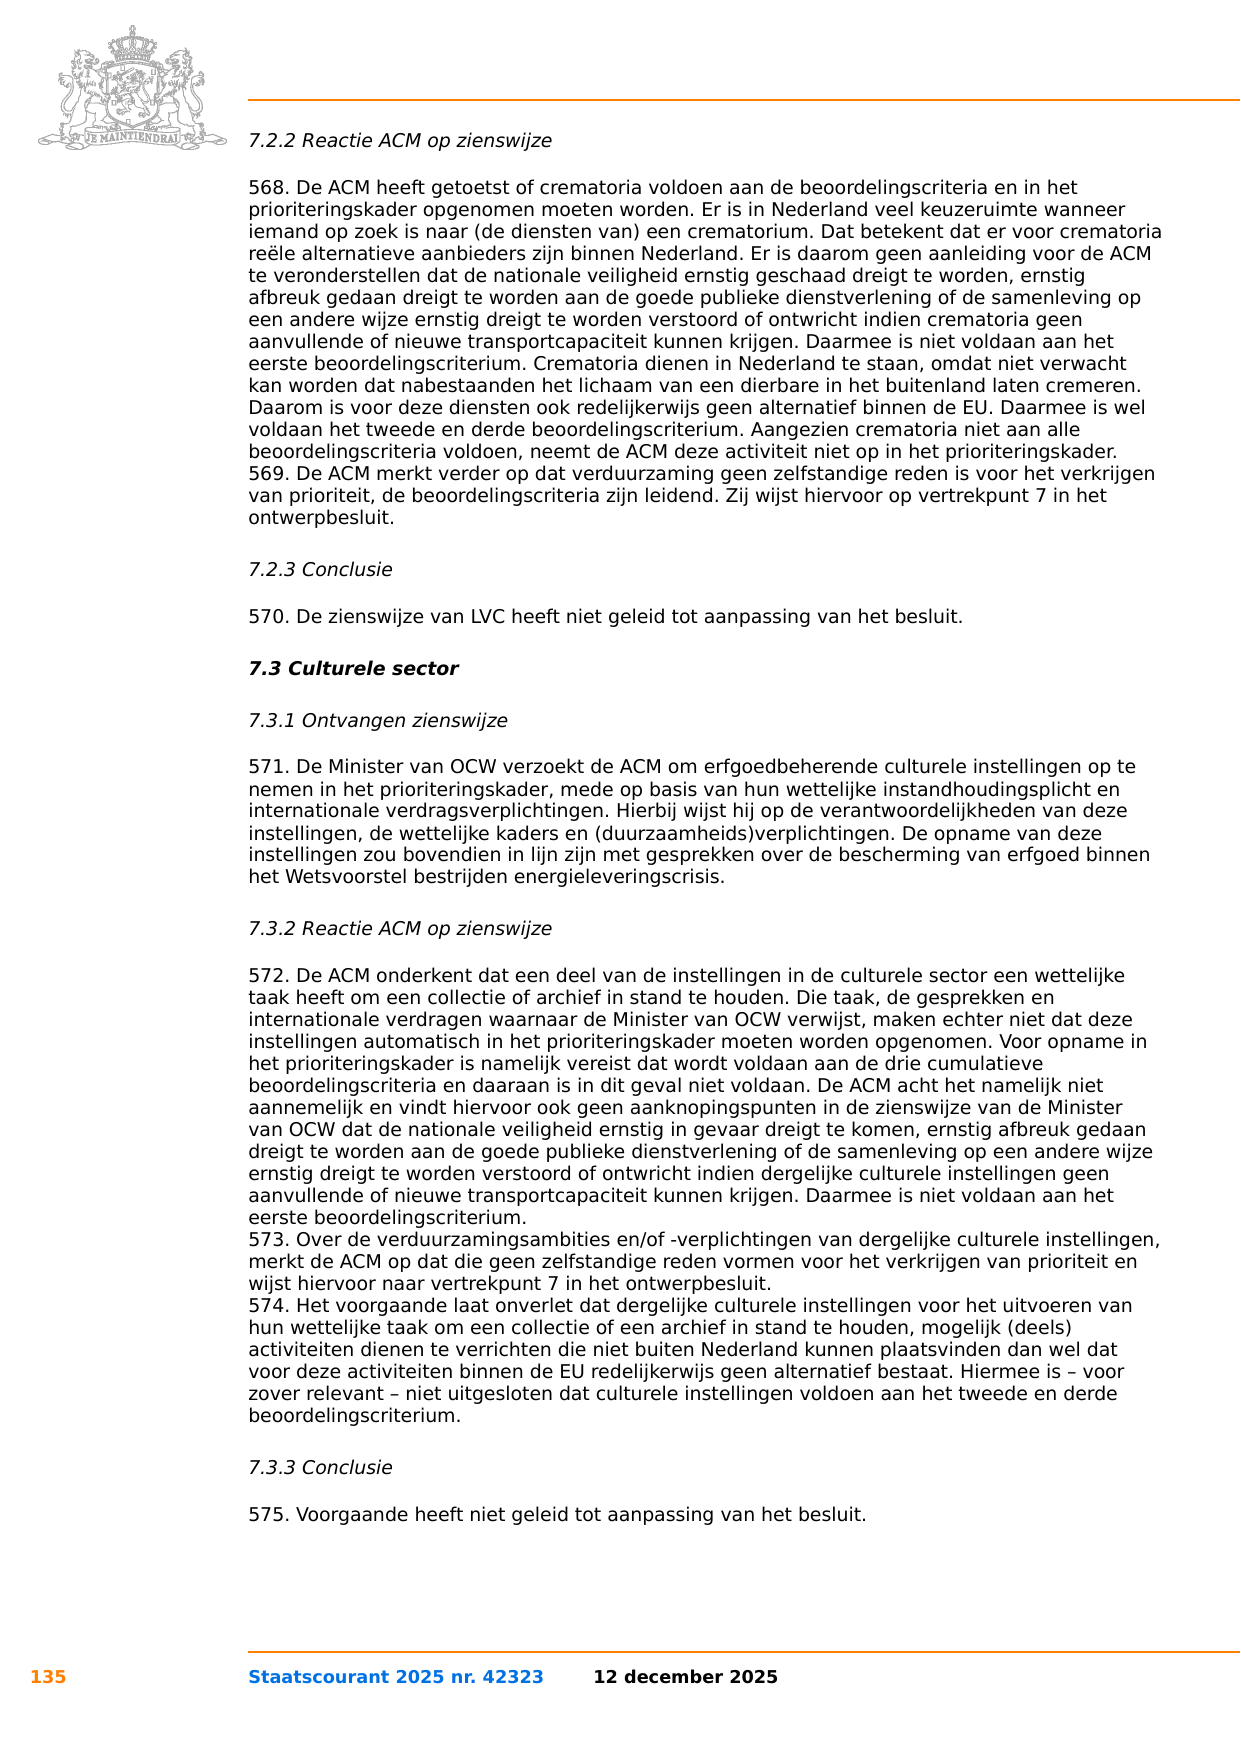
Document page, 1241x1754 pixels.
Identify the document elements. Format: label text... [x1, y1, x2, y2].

subtitle 7.2.2 Reactie ACM op zienswijze [248, 130, 1163, 152]
picture [38, 25, 227, 150]
text 572. De ACM onderkent dat een deel van de instellingen in de culturele sector een wettelijke taak heeft om een collectie of archief in stand te houden. Die taak, de gesprekken en internationale verdragen waarnaar de Minister van OCW verwijst, maken echter niet dat deze instellingen automatisch in het prioriteringskader moeten worden opgenomen. Voor opname in het prioriteringskader is namelijk vereist dat wordt voldaan aan de drie cumulatieve beoordelingscriteria en daaraan is in dit geval niet voldaan. De ACM acht het namelijk niet aannemelijk en vindt hiervoor ook geen aanknopingspunten in de zienswijze van de Minister van OCW dat de nationale veiligheid ernstig in gevaar dreigt te komen, ernstig afbreuk gedaan dreigt te worden aan de goede publieke dienstverlening of de samenleving op een andere wijze ernstig dreigt te worden verstoord of ontwricht indien dergelijke culturele instellingen geen aanvullende of nieuwe transportcapaciteit kunnen krijgen. Daarmee is niet voldaan aan het eerste beoordelingscriterium. [248, 965, 1163, 1229]
text 570. De zienswijze van LVC heeft niet geleid tot aanpassing van het besluit. [248, 606, 1163, 627]
subtitle 7.3 Culturele sector [248, 657, 1163, 679]
subtitle 7.3.2 Reactie ACM op zienswijze [248, 918, 1163, 940]
text 575. Voorgaande heeft niet geleid tot aanpassing van het besluit. [248, 1504, 1163, 1526]
subtitle 7.2.3 Conclusie [248, 558, 1163, 581]
subtitle 7.3.1 Ontvangen zienswijze [248, 709, 1163, 731]
subtitle 7.3.3 Conclusie [248, 1457, 1163, 1479]
text 568. De ACM heeft getoetst of crematoria voldoen aan de beoordelingscriteria en in het prioriteringskader opgenomen moeten worden. Er is in Nederland veel keuzeruimte wanneer iemand op zoek is naar (de diensten van) een crematorium. Dat betekent dat er voor crematoria reële alternatieve aanbieders zijn binnen Nederland. Er is daarom geen aanleiding voor de ACM te veronderstellen dat de nationale veiligheid ernstig geschaad dreigt te worden, ernstig afbreuk gedaan dreigt te worden aan de goede publieke dienstverlening of de samenleving op een andere wijze ernstig dreigt te worden verstoord of ontwricht indien crematoria geen aanvullende of nieuwe transportcapaciteit kunnen krijgen. Daarmee is niet voldaan aan het eerste beoordelingscriterium. Crematoria dienen in Nederland te staan, omdat niet verwacht kan worden dat nabestaanden het lichaam van een dierbare in het buitenland laten cremeren. Daarom is voor deze diensten ook redelijkerwijs geen alternatief binnen de EU. Daarmee is wel voldaan het tweede en derde beoordelingscriterium. Aangezien crematoria niet aan alle beoordelingscriteria voldoen, neemt de ACM deze activiteit niet op in het prioriteringskader. [248, 177, 1163, 463]
text 569. De ACM merkt verder op dat verduurzaming geen zelfstandige reden is voor het verkrijgen van prioriteit, de beoordelingscriteria zijn leidend. Zij wijst hiervoor op vertrekpunt 7 in het ontwerpbesluit. [248, 463, 1163, 528]
text 571. De Minister van OCW verzoekt de ACM om erfgoedbeherende culturele instellingen op te nemen in het prioriteringskader, mede op basis van hun wettelijke instandhoudingsplicht en internationale verdragsverplichtingen. Hierbij wijst hij op de verantwoordelijkheden van deze instellingen, de wettelijke kaders en (duurzaamheids)verplichtingen. De opname van deze instellingen zou bovendien in lijn zijn met gesprekken over de bescherming van erfgoed binnen het Wetsvoorstel bestrijden energieleveringscrisis. [248, 756, 1163, 888]
text 574. Het voorgaande laat onverlet dat dergelijke culturele instellingen voor het uitvoeren van hun wettelijke taak om een collectie of een archief in stand te houden, mogelijk (deels) activiteiten dienen te verrichten die niet buiten Nederland kunnen plaatsvinden dan wel dat voor deze activiteiten binnen de EU redelijkerwijs geen alternatief bestaat. Hiermee is – voor zover relevant – niet uitgesloten dat culturele instellingen voldoen aan het tweede en derde beoordelingscriterium. [248, 1295, 1163, 1427]
text 573. Over de verduurzamingsambities en/of -verplichtingen van dergelijke culturele instellingen, merkt de ACM op dat die geen zelfstandige reden vormen voor het verkrijgen van prioriteit en wijst hiervoor naar vertrekpunt 7 in het ontwerpbesluit. [248, 1229, 1163, 1295]
